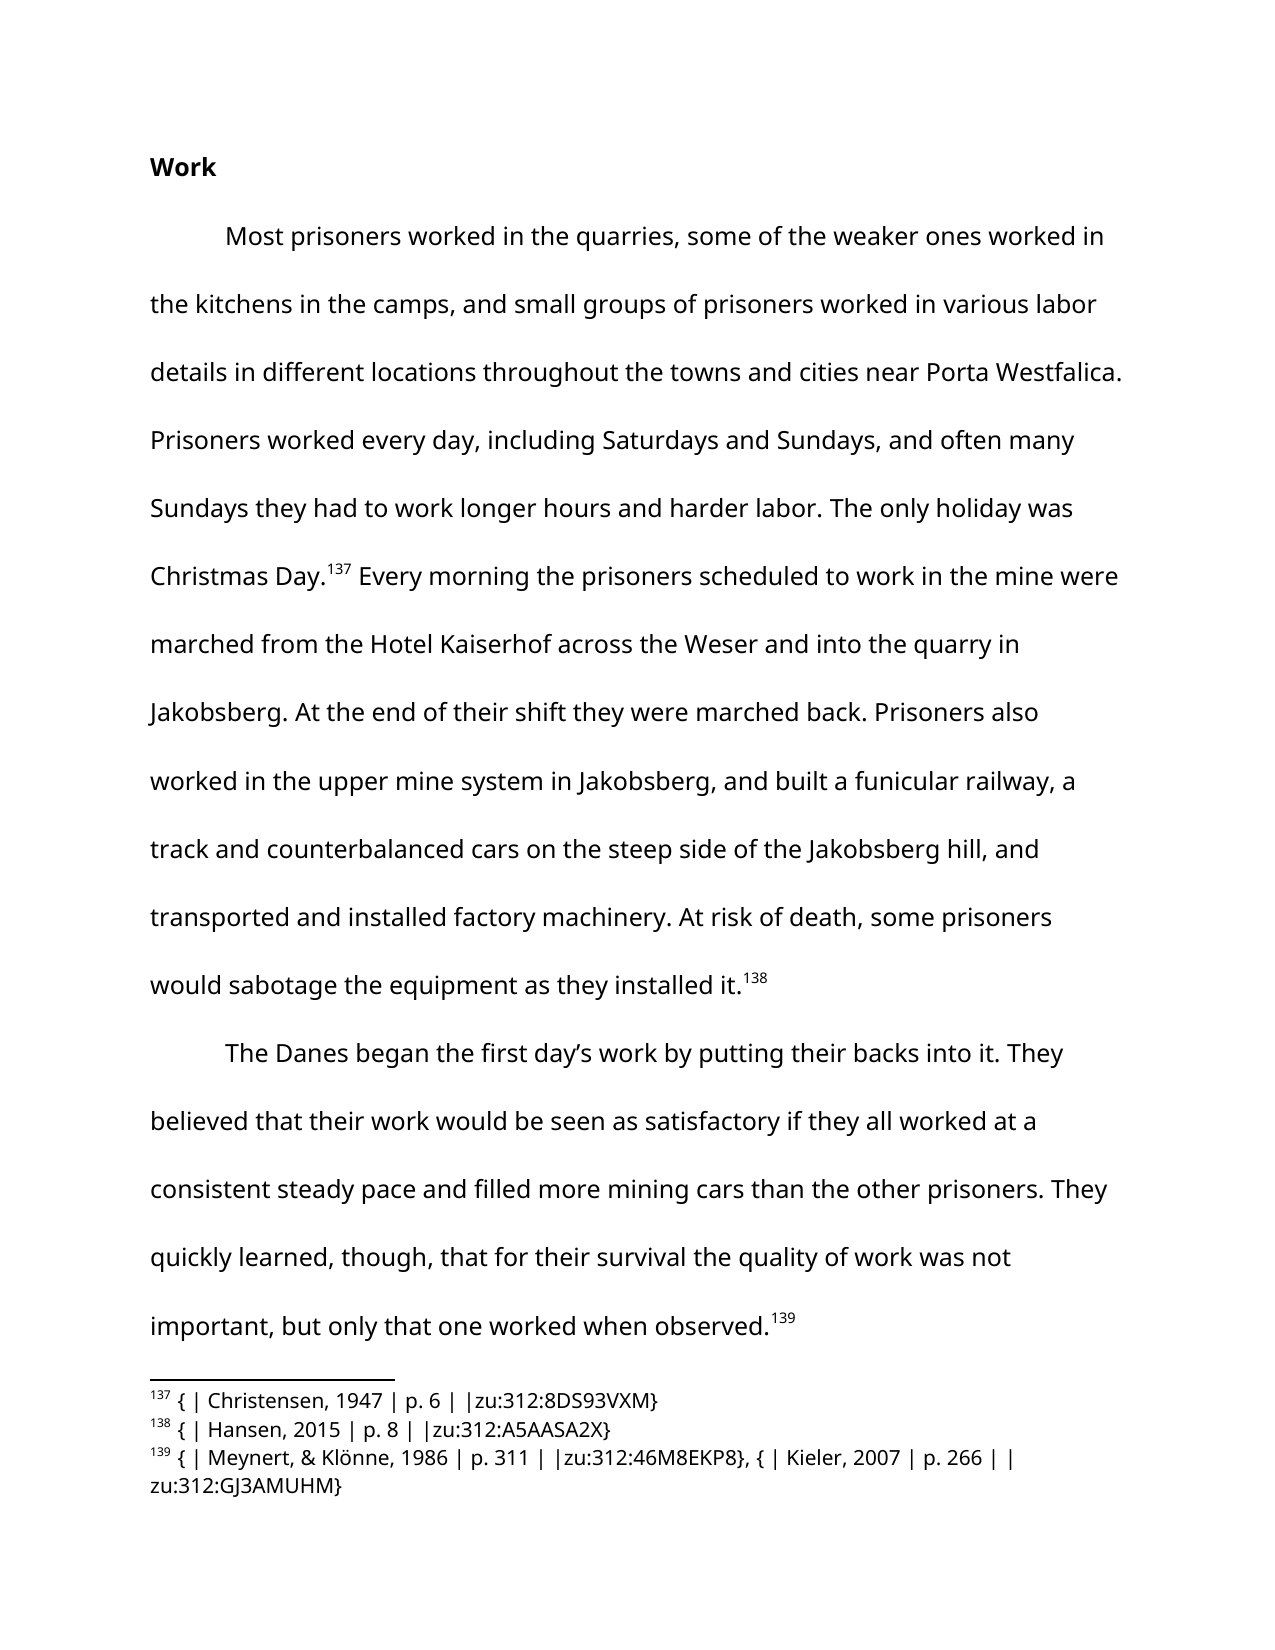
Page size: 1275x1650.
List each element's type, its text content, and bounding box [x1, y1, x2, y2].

text Most prisoners worked in the quarries, some of the weaker ones worked in the kitchens in the camps, and small groups of prisoners worked in various labor details in different locations throughout the towns and cities near Porta Westfalica. Prisoners worked every day, including Saturdays and Sundays, and often many Sundays they had to work longer hours and harder labor. The only holiday was Christmas Day. Every morning the prisoners scheduled to work in the mine were marched from the Hotel Kaiserhof across the Weser and into the quarry in Jakobsberg. At the end of their shift they were marched back. Prisoners also worked in the upper mine system in Jakobsberg, and built a funicular railway, a track and counterbalanced cars on the steep side of the Jakobsberg hill, and transported and installed factory machinery. At risk of death, some prisoners would sabotage the equipment as they installed it. [150, 218, 1125, 1002]
text { | Hansen, 2015 | p. 8 | |zu:312:A5AASA2X} [150, 1415, 1125, 1443]
text Work [150, 150, 1125, 184]
text The Danes began the first day’s work by putting their backs into it. They believed that their work would be seen as satisfactory if they all worked at a consistent steady pace and filled more mining cars than the other prisoners. They quickly learned, though, that for their survival the quality of work was not important, but only that one worked when observed. [150, 1036, 1125, 1342]
text { | Meynert, & Klönne, 1986 | p. 311 | |zu:312:46M8EKP8}, { | Kieler, 2007 | p. 266 | |zu:312:GJ3AMUHM} [150, 1443, 1125, 1500]
text { | Christensen, 1947 | p. 6 | |zu:312:8DS93VXM} [150, 1386, 1125, 1415]
